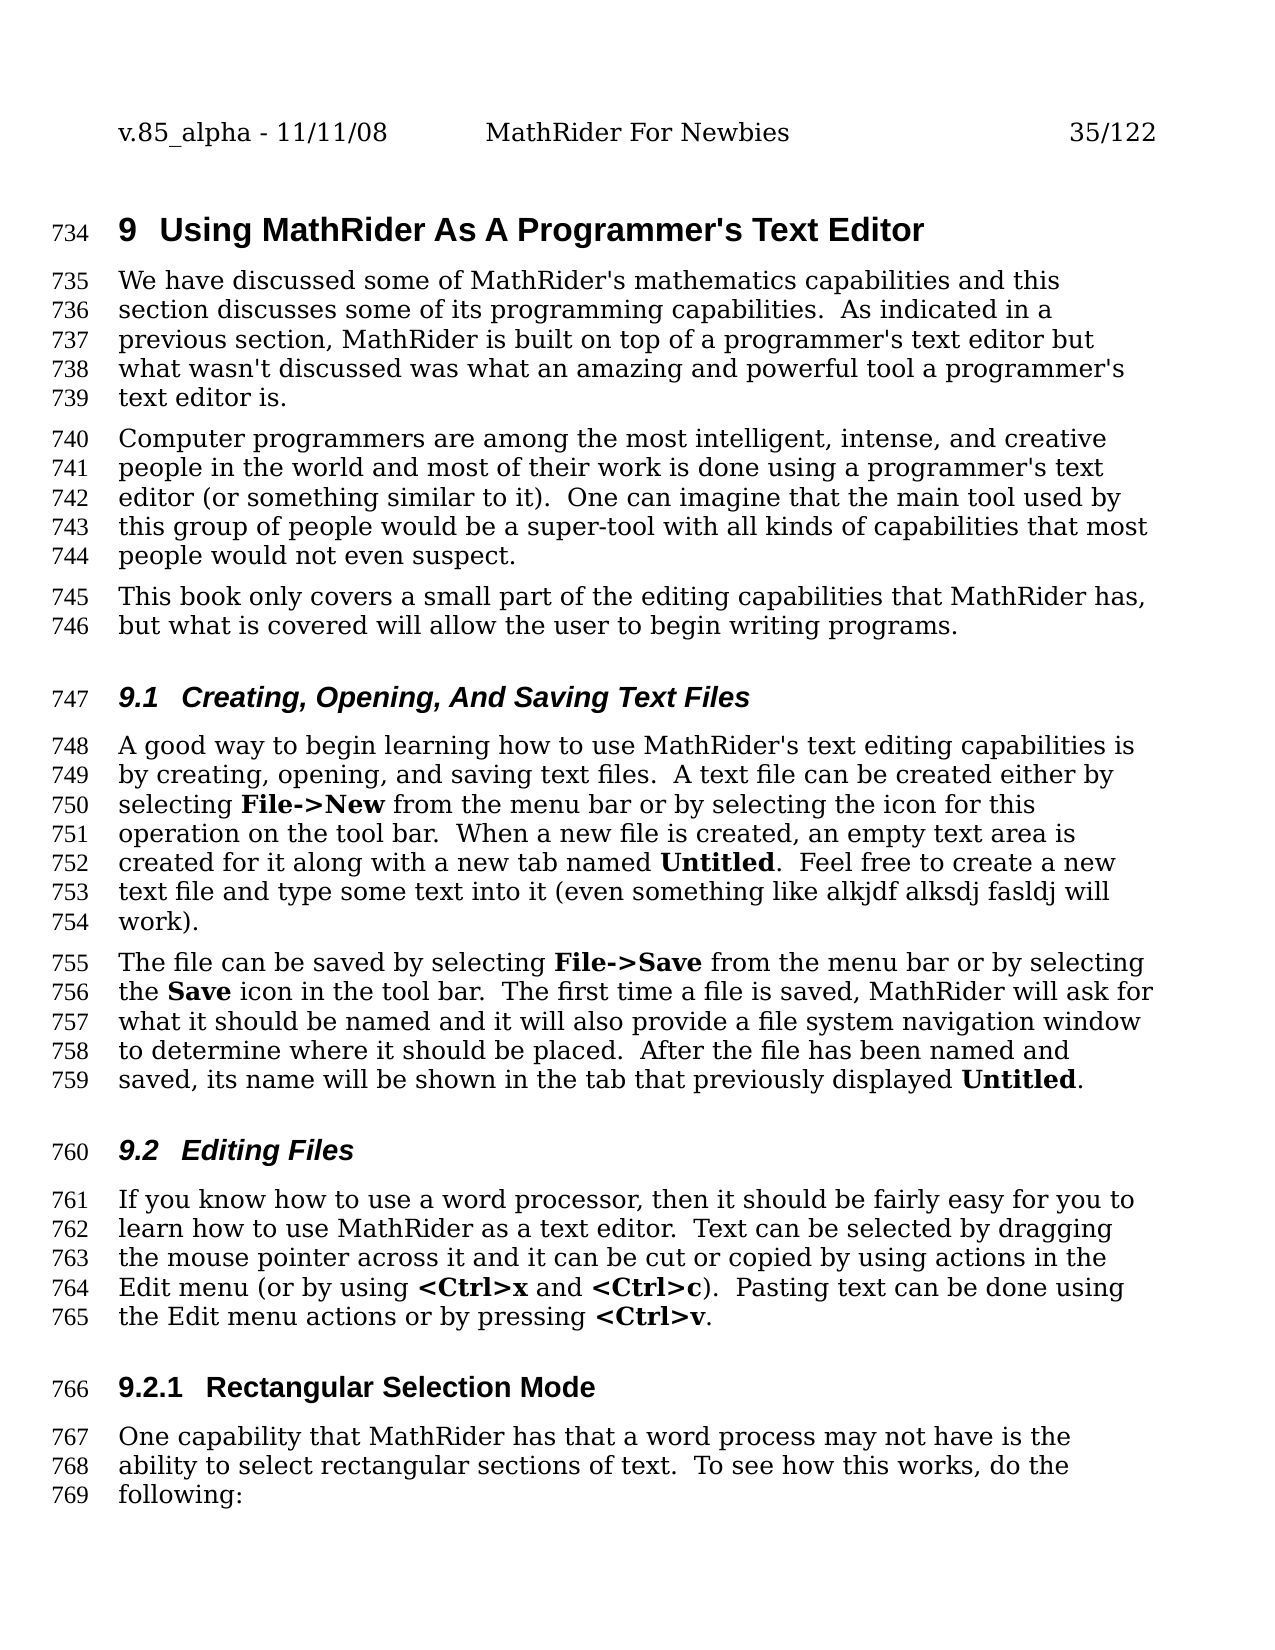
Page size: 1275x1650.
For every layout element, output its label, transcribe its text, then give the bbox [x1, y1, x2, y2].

subtitle Creating, Opening, And Saving Text Files [118, 680, 1157, 713]
text This book only covers a small part of the editing capabilities that MathRider has, but what is covered will allow the user to begin writing programs. [118, 582, 1157, 641]
subtitle Using MathRider As A Programmer's Text Editor [118, 210, 1157, 248]
subtitle Editing Files [118, 1133, 1157, 1167]
text One capability that MathRider has that a word process may not have is the ability to select rectangular sections of text. To see how this works, do the following: [118, 1422, 1157, 1509]
text Computer programmers are among the most intelligent, intense, and creative people in the world and most of their work is done using a programmer's text editor (or something similar to it). One can imagine that the main tool used by this group of people would be a super-tool with all kinds of capabilities that most people would not even suspect. [118, 424, 1157, 570]
text We have discussed some of MathRider's mathematics capabilities and this section discusses some of its programming capabilities. As indicated in a previous section, MathRider is built on top of a programmer's text editor but what wasn't discussed was what an amazing and powerful tool a programmer's text editor is. [118, 266, 1157, 412]
text A good way to begin learning how to use MathRider's text editing capabilities is by creating, opening, and saving text files. A text file can be created either by selecting File->New from the menu bar or by selecting the icon for this operation on the tool bar. When a new file is created, an empty text area is created for it along with a new tab named Untitled. Feel free to create a new text file and type some text into it (even something like alkjdf alksdj fasldj will work). [118, 731, 1157, 936]
text The file can be saved by selecting File->Save from the menu bar or by selecting the Save icon in the tool bar. The first time a file is saved, MathRider will ask for what it should be named and it will also provide a file system navigation window to determine where it should be placed. After the file has been named and saved, its name will be shown in the tab that previously displayed Untitled. [118, 948, 1157, 1094]
subtitle Rectangular Selection Mode [118, 1370, 1157, 1404]
text If you know how to use a word processor, then it should be fairly easy for you to learn how to use MathRider as a text editor. Text can be selected by dragging the mouse pointer across it and it can be cut or copied by using actions in the Edit menu (or by using <Ctrl>x and <Ctrl>c). Pasting text can be done using the Edit menu actions or by pressing <Ctrl>v. [118, 1185, 1157, 1331]
